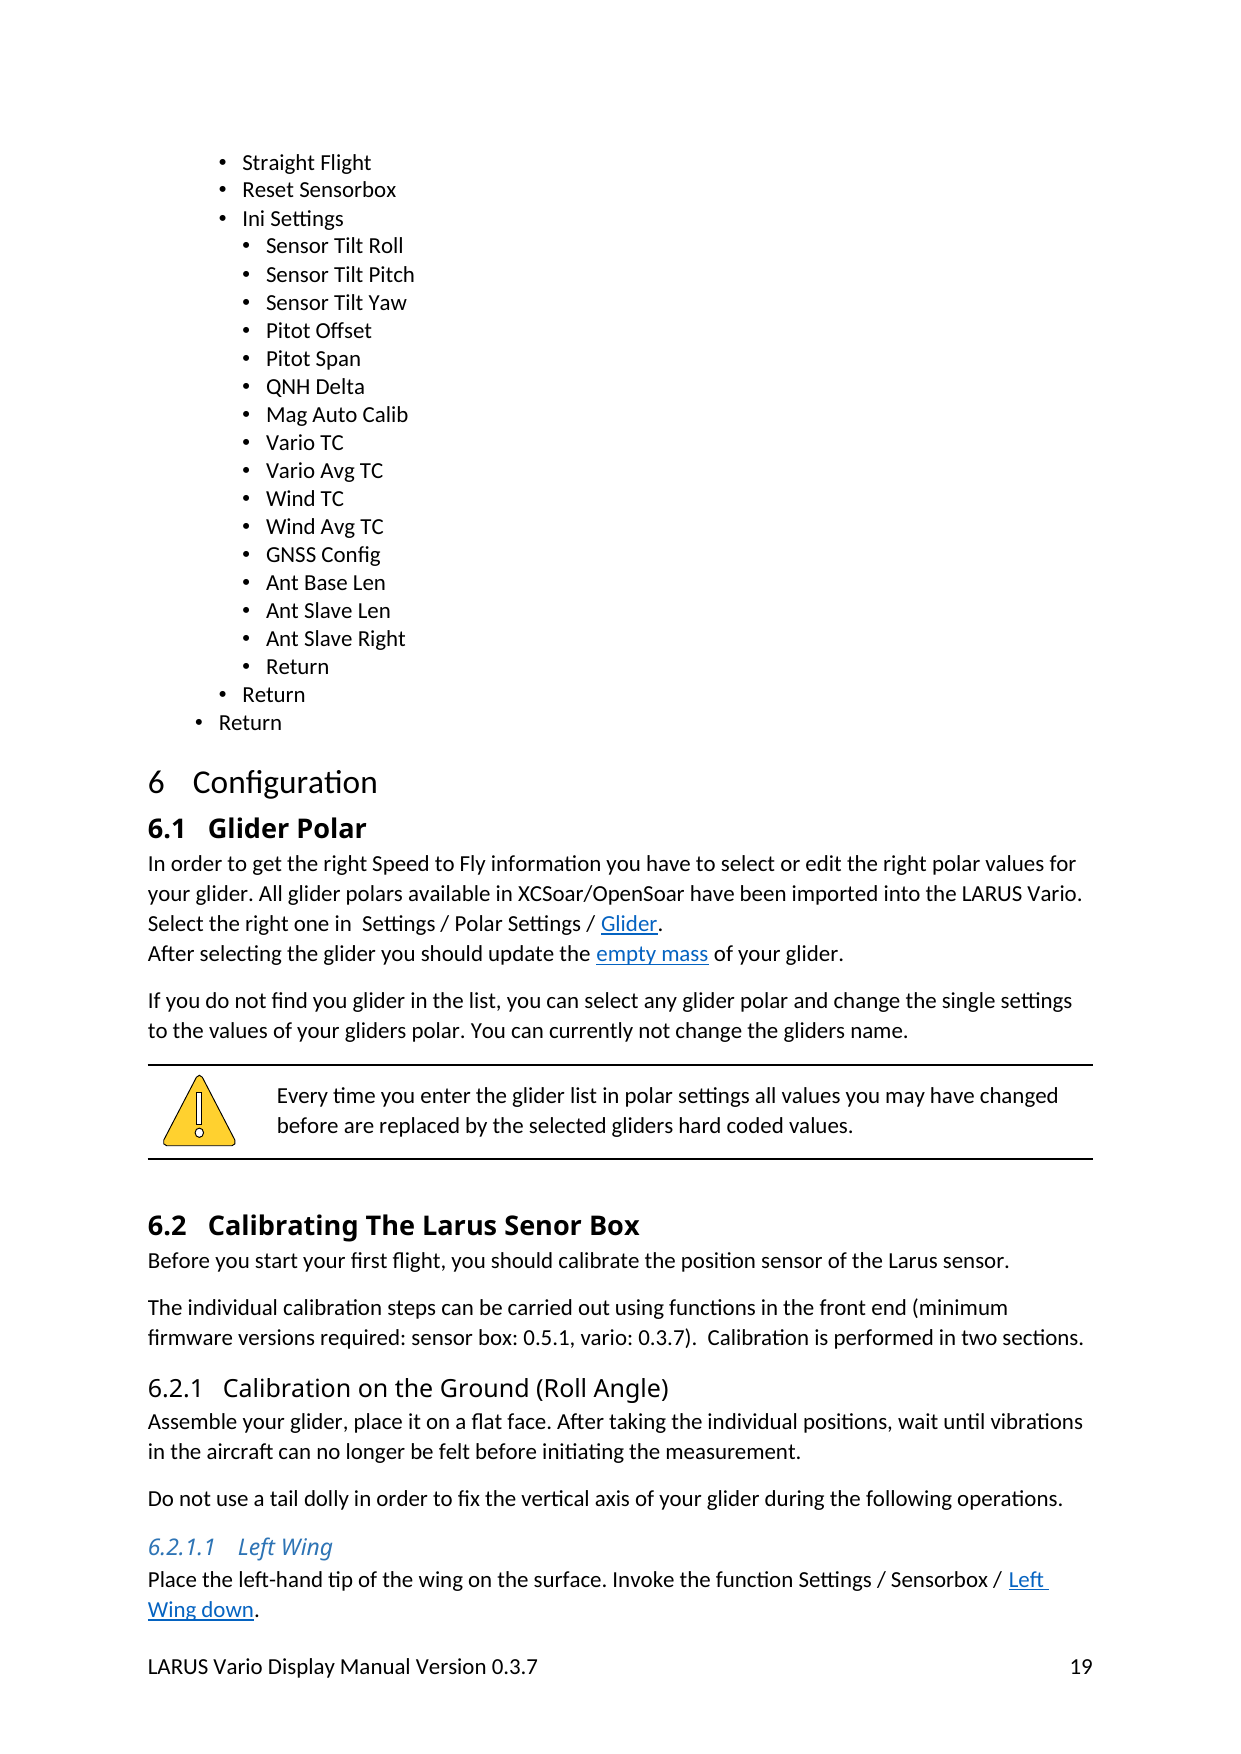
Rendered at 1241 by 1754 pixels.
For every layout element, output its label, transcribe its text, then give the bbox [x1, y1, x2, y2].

subtitle Configuration [148, 761, 1093, 802]
text Place the left-hand tip of the wing on the surface. Invoke the function Settings / Sensorbox / Left Wing down. [148, 1565, 1093, 1623]
subtitle Calibrating The Larus Senor Box [148, 1206, 1093, 1243]
list Return [242, 652, 1093, 680]
text Do not use a tail dolly in order to fix the vertical axis of your glider during the following operations. [148, 1484, 1093, 1512]
list Ant Base Len [242, 568, 1093, 596]
list Ant Slave Len [242, 596, 1093, 624]
list QNH Delta [242, 372, 1093, 400]
text The individual calibration steps can be carried out using functions in the front end (minimum firmware versions required: sensor box: 0.5.1, vario: 0.3.7). Calibration is performed in two sections. [148, 1293, 1093, 1351]
text In order to get the right Speed to Fly information you have to select or edit the right polar values for your glider. All glider polars available in XCSoar/OpenSoar have been imported into the LARUS Vario. Select the right one in Settings / Polar Settings / Glider. After selecting the glider you should update the empty mass of your glider. [148, 849, 1093, 968]
text Before you start your first flight, you should calibrate the position sensor of the Larus sensor. [148, 1246, 1093, 1274]
list Pitot Span [242, 344, 1093, 372]
table_header [148, 1066, 265, 1157]
list Ini Settings [218, 204, 1093, 232]
list Wind Avg TC [242, 512, 1093, 540]
list Wind TC [242, 484, 1093, 512]
list Vario Avg TC [242, 456, 1093, 484]
list Mag Auto Calib [242, 400, 1093, 428]
list Pitot Offset [242, 316, 1093, 344]
list GNSS Config [242, 540, 1093, 568]
subtitle Calibration on the Ground (Roll Angle) [148, 1370, 1093, 1404]
list Sensor Tilt Pitch [242, 260, 1093, 288]
subtitle Left Wing [148, 1531, 1093, 1562]
list Reset Sensorbox [218, 176, 1093, 204]
text Assemble your glider, place it on a flat face. After taking the individual positions, wait until vibrations in the aircraft can no longer be felt before initiating the measurement. [148, 1407, 1093, 1465]
list Return [195, 708, 1093, 736]
list Vario TC [242, 428, 1093, 456]
list Sensor Tilt Yaw [242, 288, 1093, 316]
table_header Every time you enter the glider list in polar settings all values you may have changed before are replaced by the selected gliders hard coded values. [265, 1066, 1093, 1157]
list Return [218, 680, 1093, 708]
text If you do not find you glider in the list, you can select any glider polar and change the single settings to the values of your gliders polar. You can currently not change the gliders name. [148, 986, 1093, 1045]
list Sensor Tilt Roll [242, 232, 1093, 260]
list Ant Slave Right [242, 624, 1093, 652]
subtitle Glider Polar [148, 809, 1093, 846]
